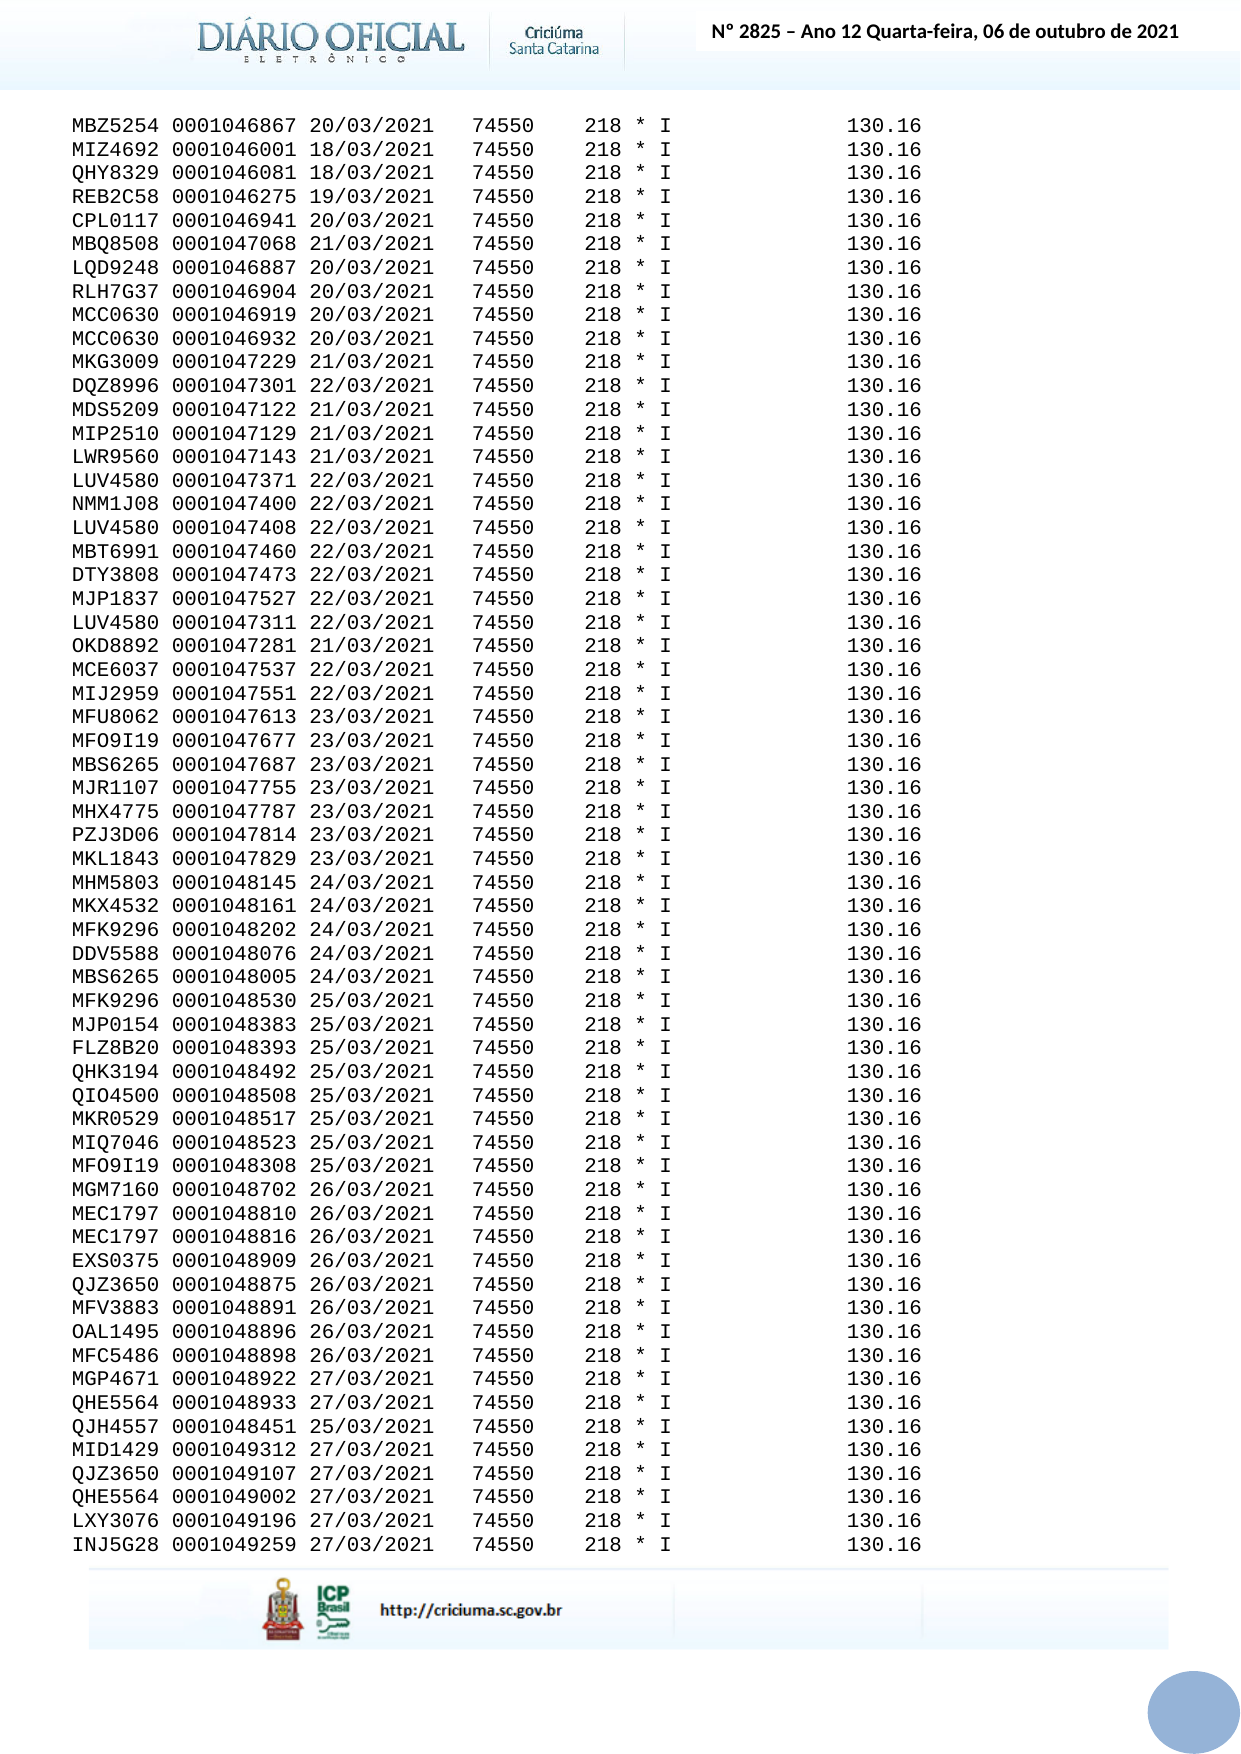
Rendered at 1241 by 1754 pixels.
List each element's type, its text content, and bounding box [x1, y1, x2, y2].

text MCC0630 0001046932 20/03/2021 74550 218 * I 130.16 [59, 328, 1181, 352]
text MFO9I19 0001048308 25/03/2021 74550 218 * I 130.16 [59, 1156, 1181, 1179]
text MFO9I19 0001047677 23/03/2021 74550 218 * I 130.16 [59, 730, 1181, 753]
text MID1429 0001049312 27/03/2021 74550 218 * I 130.16 [59, 1439, 1181, 1463]
text QHE5564 0001048933 27/03/2021 74550 218 * I 130.16 [59, 1392, 1181, 1416]
text MHM5803 0001048145 24/03/2021 74550 218 * I 130.16 [59, 872, 1181, 895]
text MFK9296 0001048202 24/03/2021 74550 218 * I 130.16 [59, 919, 1181, 943]
text MIJ2959 0001047551 22/03/2021 74550 218 * I 130.16 [59, 683, 1181, 706]
text MEC1797 0001048816 26/03/2021 74550 218 * I 130.16 [59, 1226, 1181, 1250]
text QHK3194 0001048492 25/03/2021 74550 218 * I 130.16 [59, 1061, 1181, 1084]
text MFC5486 0001048898 26/03/2021 74550 218 * I 130.16 [59, 1345, 1181, 1368]
text MBS6265 0001048005 24/03/2021 74550 218 * I 130.16 [59, 966, 1181, 990]
text MEC1797 0001048810 26/03/2021 74550 218 * I 130.16 [59, 1203, 1181, 1226]
text CPL0117 0001046941 20/03/2021 74550 218 * I 130.16 [59, 210, 1181, 233]
text OKD8892 0001047281 21/03/2021 74550 218 * I 130.16 [59, 635, 1181, 659]
text MGP4671 0001048922 27/03/2021 74550 218 * I 130.16 [59, 1368, 1181, 1392]
text MJP0154 0001048383 25/03/2021 74550 218 * I 130.16 [59, 1014, 1181, 1037]
text QJZ3650 0001048875 26/03/2021 74550 218 * I 130.16 [59, 1274, 1181, 1297]
text MBT6991 0001047460 22/03/2021 74550 218 * I 130.16 [59, 541, 1181, 564]
text MKX4532 0001048161 24/03/2021 74550 218 * I 130.16 [59, 895, 1181, 919]
text QJH4557 0001048451 25/03/2021 74550 218 * I 130.16 [59, 1416, 1181, 1439]
text MIP2510 0001047129 21/03/2021 74550 218 * I 130.16 [59, 422, 1181, 446]
text MBZ5254 0001046867 20/03/2021 74550 218 * I 130.16 [59, 115, 1181, 139]
text DQZ8996 0001047301 22/03/2021 74550 218 * I 130.16 [59, 375, 1181, 399]
text MCC0630 0001046919 20/03/2021 74550 218 * I 130.16 [59, 304, 1181, 328]
text MFV3883 0001048891 26/03/2021 74550 218 * I 130.16 [59, 1297, 1181, 1321]
text QHY8329 0001046081 18/03/2021 74550 218 * I 130.16 [59, 162, 1181, 186]
text RLH7G37 0001046904 20/03/2021 74550 218 * I 130.16 [59, 281, 1181, 304]
text MIQ7046 0001048523 25/03/2021 74550 218 * I 130.16 [59, 1132, 1181, 1156]
text QIO4500 0001048508 25/03/2021 74550 218 * I 130.16 [59, 1084, 1181, 1108]
text MBQ8508 0001047068 21/03/2021 74550 218 * I 130.16 [59, 233, 1181, 257]
text MGM7160 0001048702 26/03/2021 74550 218 * I 130.16 [59, 1179, 1181, 1203]
text MKG3009 0001047229 21/03/2021 74550 218 * I 130.16 [59, 352, 1181, 375]
text LWR9560 0001047143 21/03/2021 74550 218 * I 130.16 [59, 446, 1181, 470]
text LUV4580 0001047311 22/03/2021 74550 218 * I 130.16 [59, 612, 1181, 635]
text INJ5G28 0001049259 27/03/2021 74550 218 * I 130.16 [59, 1534, 1181, 1557]
text LQD9248 0001046887 20/03/2021 74550 218 * I 130.16 [59, 257, 1181, 281]
text LUV4580 0001047408 22/03/2021 74550 218 * I 130.16 [59, 517, 1181, 541]
text MFK9296 0001048530 25/03/2021 74550 218 * I 130.16 [59, 990, 1181, 1014]
text MBS6265 0001047687 23/03/2021 74550 218 * I 130.16 [59, 753, 1181, 777]
text LUV4580 0001047371 22/03/2021 74550 218 * I 130.16 [59, 470, 1181, 493]
text DTY3808 0001047473 22/03/2021 74550 218 * I 130.16 [59, 564, 1181, 588]
text MKR0529 0001048517 25/03/2021 74550 218 * I 130.16 [59, 1108, 1181, 1132]
text MFU8062 0001047613 23/03/2021 74550 218 * I 130.16 [59, 706, 1181, 730]
text FLZ8B20 0001048393 25/03/2021 74550 218 * I 130.16 [59, 1037, 1181, 1061]
text MDS5209 0001047122 21/03/2021 74550 218 * I 130.16 [59, 399, 1181, 422]
text QJZ3650 0001049107 27/03/2021 74550 218 * I 130.16 [59, 1463, 1181, 1487]
text MKL1843 0001047829 23/03/2021 74550 218 * I 130.16 [59, 848, 1181, 872]
text LXY3076 0001049196 27/03/2021 74550 218 * I 130.16 [59, 1510, 1181, 1534]
text PZJ3D06 0001047814 23/03/2021 74550 218 * I 130.16 [59, 824, 1181, 848]
text MJP1837 0001047527 22/03/2021 74550 218 * I 130.16 [59, 588, 1181, 612]
text EXS0375 0001048909 26/03/2021 74550 218 * I 130.16 [59, 1250, 1181, 1274]
text OAL1495 0001048896 26/03/2021 74550 218 * I 130.16 [59, 1321, 1181, 1345]
text QHE5564 0001049002 27/03/2021 74550 218 * I 130.16 [59, 1487, 1181, 1510]
text MJR1107 0001047755 23/03/2021 74550 218 * I 130.16 [59, 777, 1181, 801]
text REB2C58 0001046275 19/03/2021 74550 218 * I 130.16 [59, 186, 1181, 210]
text NMM1J08 0001047400 22/03/2021 74550 218 * I 130.16 [59, 493, 1181, 517]
text MIZ4692 0001046001 18/03/2021 74550 218 * I 130.16 [59, 139, 1181, 162]
text MHX4775 0001047787 23/03/2021 74550 218 * I 130.16 [59, 801, 1181, 824]
text DDV5588 0001048076 24/03/2021 74550 218 * I 130.16 [59, 943, 1181, 966]
text MCE6037 0001047537 22/03/2021 74550 218 * I 130.16 [59, 659, 1181, 683]
